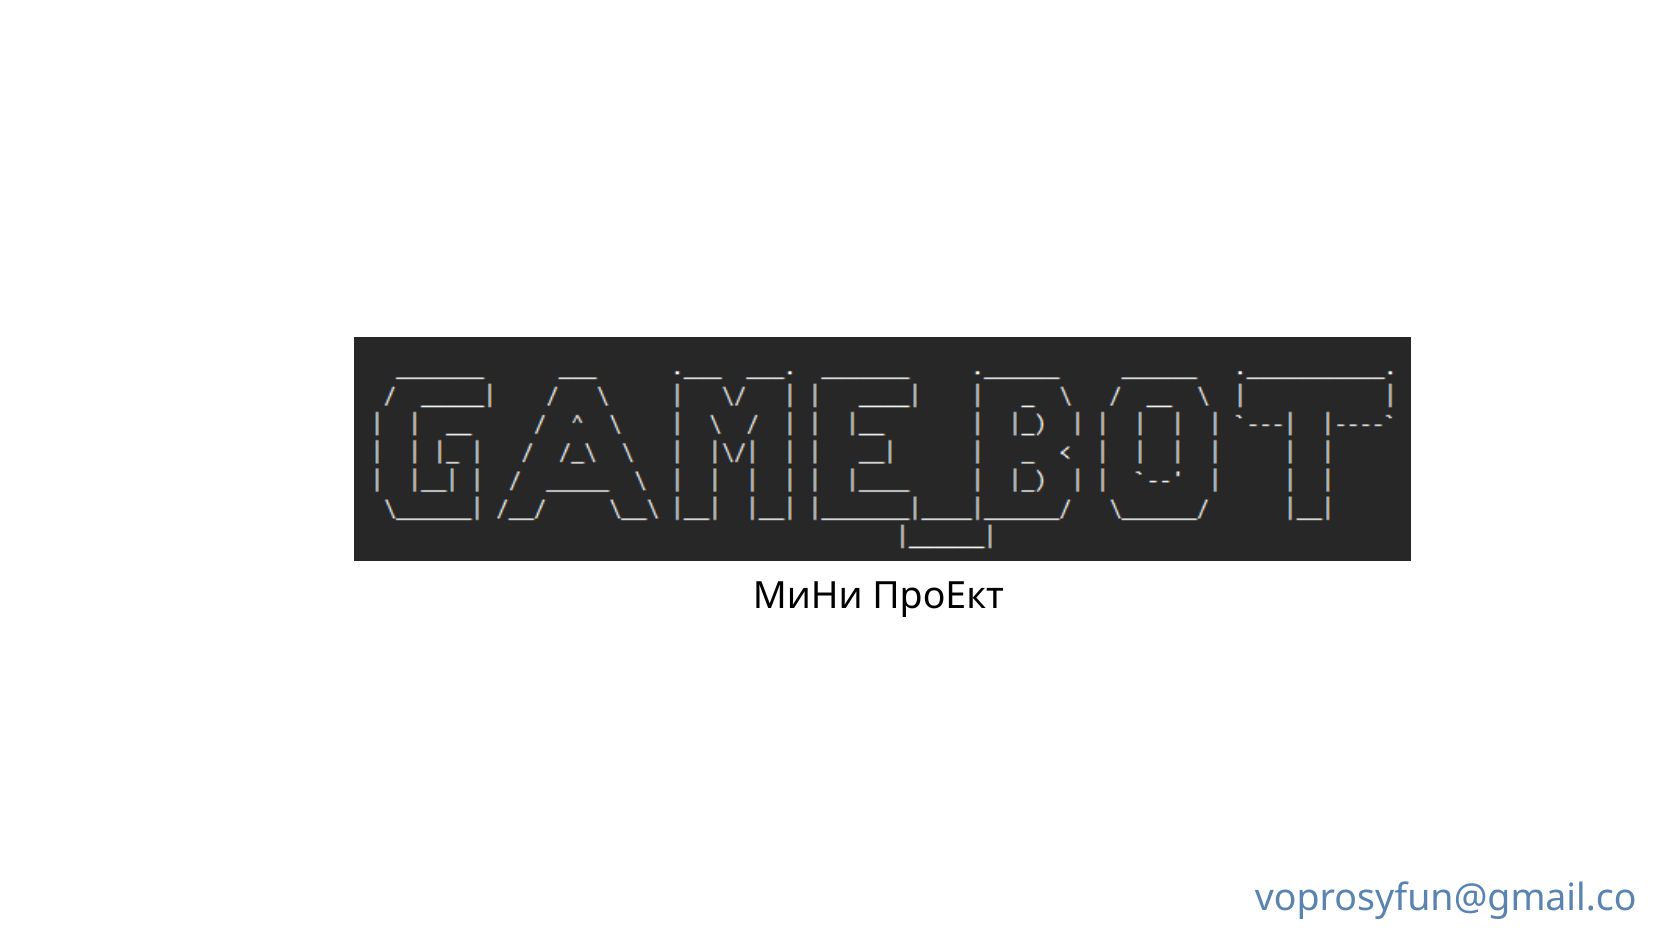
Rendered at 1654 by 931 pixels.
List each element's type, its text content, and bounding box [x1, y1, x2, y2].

picture [354, 337, 1411, 562]
text_box voprosyfun@gmail.com [1240, 863, 1654, 931]
text_box МиНи ПроЕкт [738, 561, 1034, 650]
